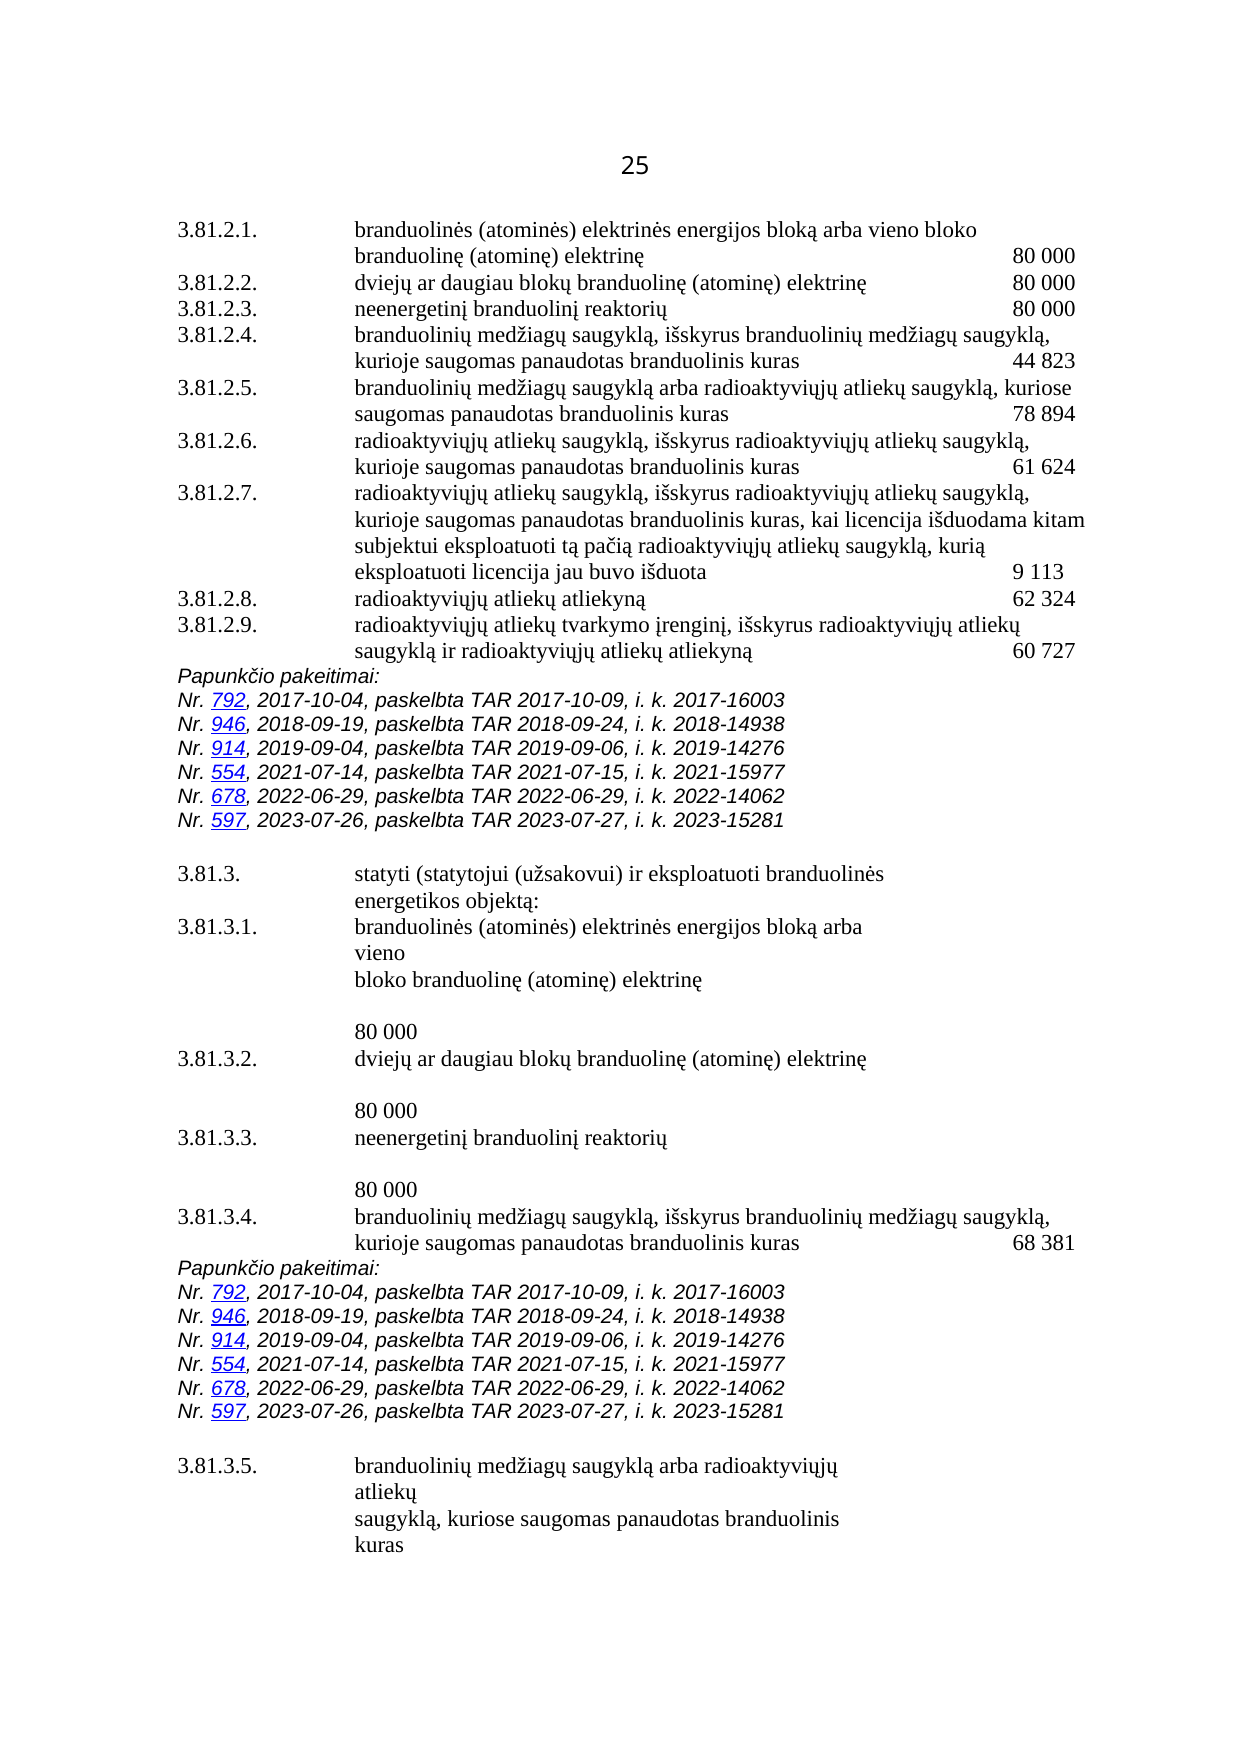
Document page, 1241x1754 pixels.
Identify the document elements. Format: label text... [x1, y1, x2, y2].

text 3.81.3.5. branduolinių medžiagų saugyklą arba radioaktyviųjų atliekų [177, 1452, 892, 1505]
text 3.81.2.6. radioaktyviųjų atliekų saugyklą, išskyrus radioaktyviųjų atliekų saugyklą, kurioje saugomas panaudotas branduolinis kuras 61 624 [177, 427, 1092, 479]
text Nr. 597, 2023-07-26, paskelbta TAR 2023-07-27, i. k. 2023-15281 [177, 1399, 1092, 1423]
text 3.81.3.4. branduolinių medžiagų saugyklą, išskyrus branduolinių medžiagų saugyklą, kurioje saugomas panaudotas branduolinis kuras 68 381 [177, 1203, 1092, 1256]
text 3.81.3. statyti (statytojui (užsakovui) ir eksploatuoti branduolinės [177, 860, 892, 887]
text 3.81.3.2. dviejų ar daugiau blokų branduolinę (atominę) elektrinę 80 000 [177, 1045, 892, 1124]
text 3.81.2.8. radioaktyviųjų atliekų atliekyną 62 324 [177, 585, 1092, 611]
text Nr. 678, 2022-06-29, paskelbta TAR 2022-06-29, i. k. 2022-14062 [177, 784, 1092, 808]
text 3.81.2.3. neenergetinį branduolinį reaktorių 80 000 [177, 295, 1092, 321]
text 3.81.2.9. radioaktyviųjų atliekų tvarkymo įrenginį, išskyrus radioaktyviųjų atliekų saugyklą ir radioaktyviųjų atliekų atliekyną 60 727 [177, 611, 1092, 664]
text Nr. 946, 2018-09-19, paskelbta TAR 2018-09-24, i. k. 2018-14938 [177, 1303, 1092, 1327]
text 3.81.3.3. neenergetinį branduolinį reaktorių 80 000 [177, 1124, 892, 1203]
text Nr. 554, 2021-07-14, paskelbta TAR 2021-07-15, i. k. 2021-15977 [177, 760, 1092, 784]
text Nr. 946, 2018-09-19, paskelbta TAR 2018-09-24, i. k. 2018-14938 [177, 712, 1092, 736]
text 3.81.3.1. branduolinės (atominės) elektrinės energijos bloką arba vieno [177, 913, 892, 966]
text 3.81.2.7. radioaktyviųjų atliekų saugyklą, išskyrus radioaktyviųjų atliekų saugyklą, kurioje saugomas panaudotas branduolinis kuras, kai licencija išduodama kitam subjektui eksploatuoti tą pačią radioaktyviųjų atliekų saugyklą, kurią eksploatuoti licencija jau buvo išduota 9 113 [177, 479, 1092, 585]
text Nr. 792, 2017-10-04, paskelbta TAR 2017-10-09, i. k. 2017-16003 [177, 1279, 1092, 1303]
text Nr. 914, 2019-09-04, paskelbta TAR 2019-09-06, i. k. 2019-14276 [177, 1327, 1092, 1351]
text energetikos objektą: [354, 887, 892, 913]
text bloko branduolinę (atominę) elektrinę 80 000 [354, 966, 892, 1045]
text Nr. 554, 2021-07-14, paskelbta TAR 2021-07-15, i. k. 2021-15977 [177, 1351, 1092, 1375]
text Nr. 792, 2017-10-04, paskelbta TAR 2017-10-09, i. k. 2017-16003 [177, 688, 1092, 712]
text Papunkčio pakeitimai: [177, 664, 1092, 688]
text Nr. 678, 2022-06-29, paskelbta TAR 2022-06-29, i. k. 2022-14062 [177, 1375, 1092, 1399]
text 3.81.2.5. branduolinių medžiagų saugyklą arba radioaktyviųjų atliekų saugyklą, kuriose saugomas panaudotas branduolinis kuras 78 894 [177, 374, 1092, 427]
text Nr. 597, 2023-07-26, paskelbta TAR 2023-07-27, i. k. 2023-15281 [177, 808, 1092, 832]
text Nr. 914, 2019-09-04, paskelbta TAR 2019-09-06, i. k. 2019-14276 [177, 736, 1092, 760]
text 3.81.2.4. branduolinių medžiagų saugyklą, išskyrus branduolinių medžiagų saugyklą, kurioje saugomas panaudotas branduolinis kuras 44 823 [177, 321, 1092, 374]
text 3.81.2.2. dviejų ar daugiau blokų branduolinę (atominę) elektrinę 80 000 [177, 268, 1092, 295]
text saugyklą, kuriose saugomas panaudotas branduolinis kuras [354, 1505, 892, 1557]
text Papunkčio pakeitimai: [177, 1256, 1092, 1279]
text 3.81.2.1. branduolinės (atominės) elektrinės energijos bloką arba vieno bloko branduolinę (atominę) elektrinę 80 000 [177, 216, 1092, 268]
